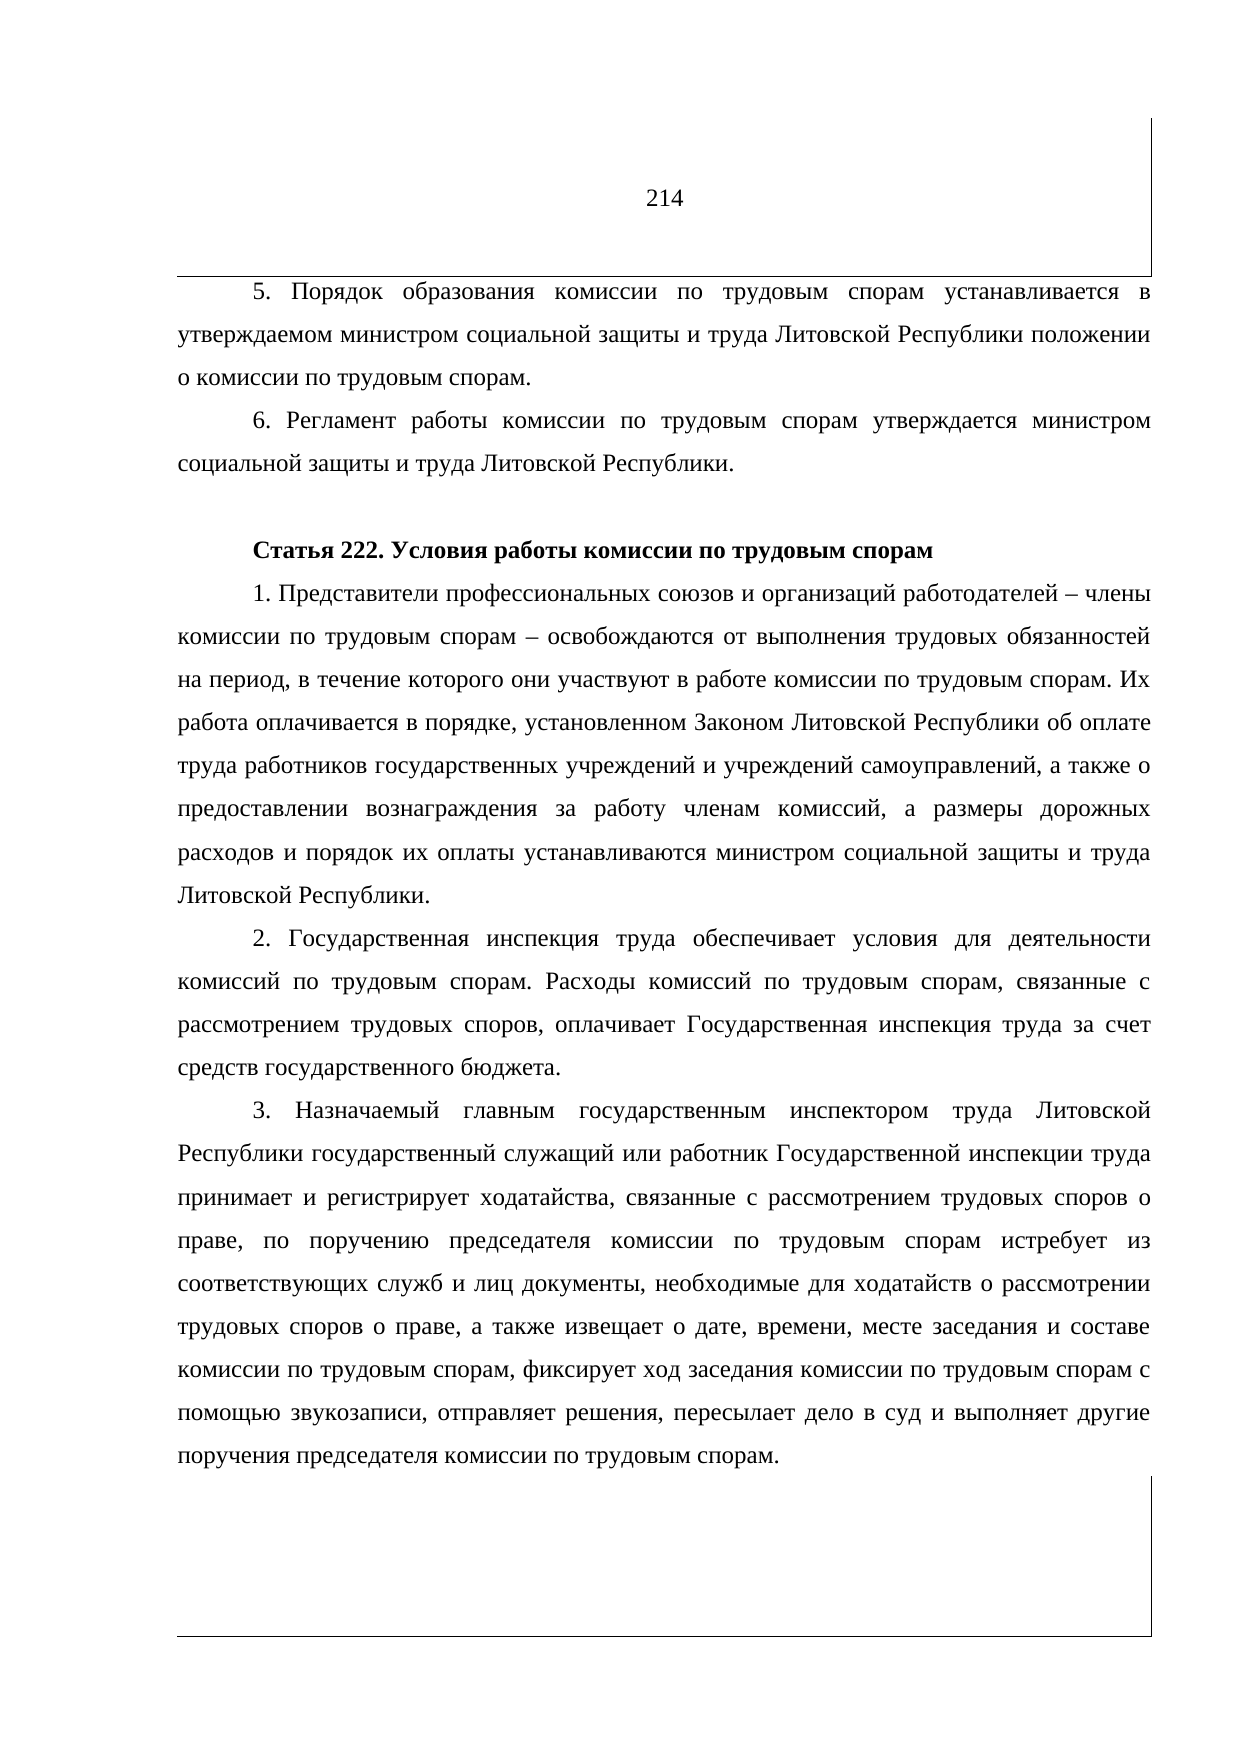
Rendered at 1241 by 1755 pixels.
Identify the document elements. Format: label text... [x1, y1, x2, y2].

subtitle Статья 222. Условия работы комиссии по трудовым спорам [177, 535, 1152, 563]
text 2. Государственная инспекция труда обеспечивает условия для деятельности комиссий по трудовым спорам. Расходы комиссий по трудовым спорам, связанные с рассмотрением трудовых споров, оплачивает Государственная инспекция труда за счет средств государственного бюджета. [177, 923, 1152, 1081]
text 5. Порядок образования комиссии по трудовым спорам устанавливается в утверждаемом министром социальной защиты и труда Литовской Республики положении о комиссии по трудовым спорам. [177, 276, 1152, 391]
text 6. Регламент работы комиссии по трудовым спорам утверждается министром социальной защиты и труда Литовской Республики. [177, 405, 1152, 477]
text 1. Представители профессиональных союзов и организаций работодателей – члены комиссии по трудовым спорам – освобождаются от выполнения трудовых обязанностей на период, в течение которого они участвуют в работе комиссии по трудовым спорам. Их работа оплачивается в порядке, установленном Законом Литовской Республики об оплате труда работников государственных учреждений и учреждений самоуправлений, а также о предоставлении вознаграждения за работу членам комиссий, а размеры дорожных расходов и порядок их оплаты устанавливаются министром социальной защиты и труда Литовской Республики. [177, 578, 1152, 908]
text 3. Назначаемый главным государственным инспектором труда Литовской Республики государственный служащий или работник Государственной инспекции труда принимает и регистрирует ходатайства, связанные с рассмотрением трудовых споров о праве, по поручению председателя комиссии по трудовым спорам истребует из соответствующих служб и лиц документы, необходимые для ходатайств о рассмотрении трудовых споров о праве, а также извещает о дате, времени, месте заседания и составе комиссии по трудовым спорам, фиксирует ход заседания комиссии по трудовым спорам с помощью звукозаписи, отправляет решения, пересылает дело в суд и выполняет другие поручения председателя комиссии по трудовым спорам. [177, 1095, 1152, 1469]
